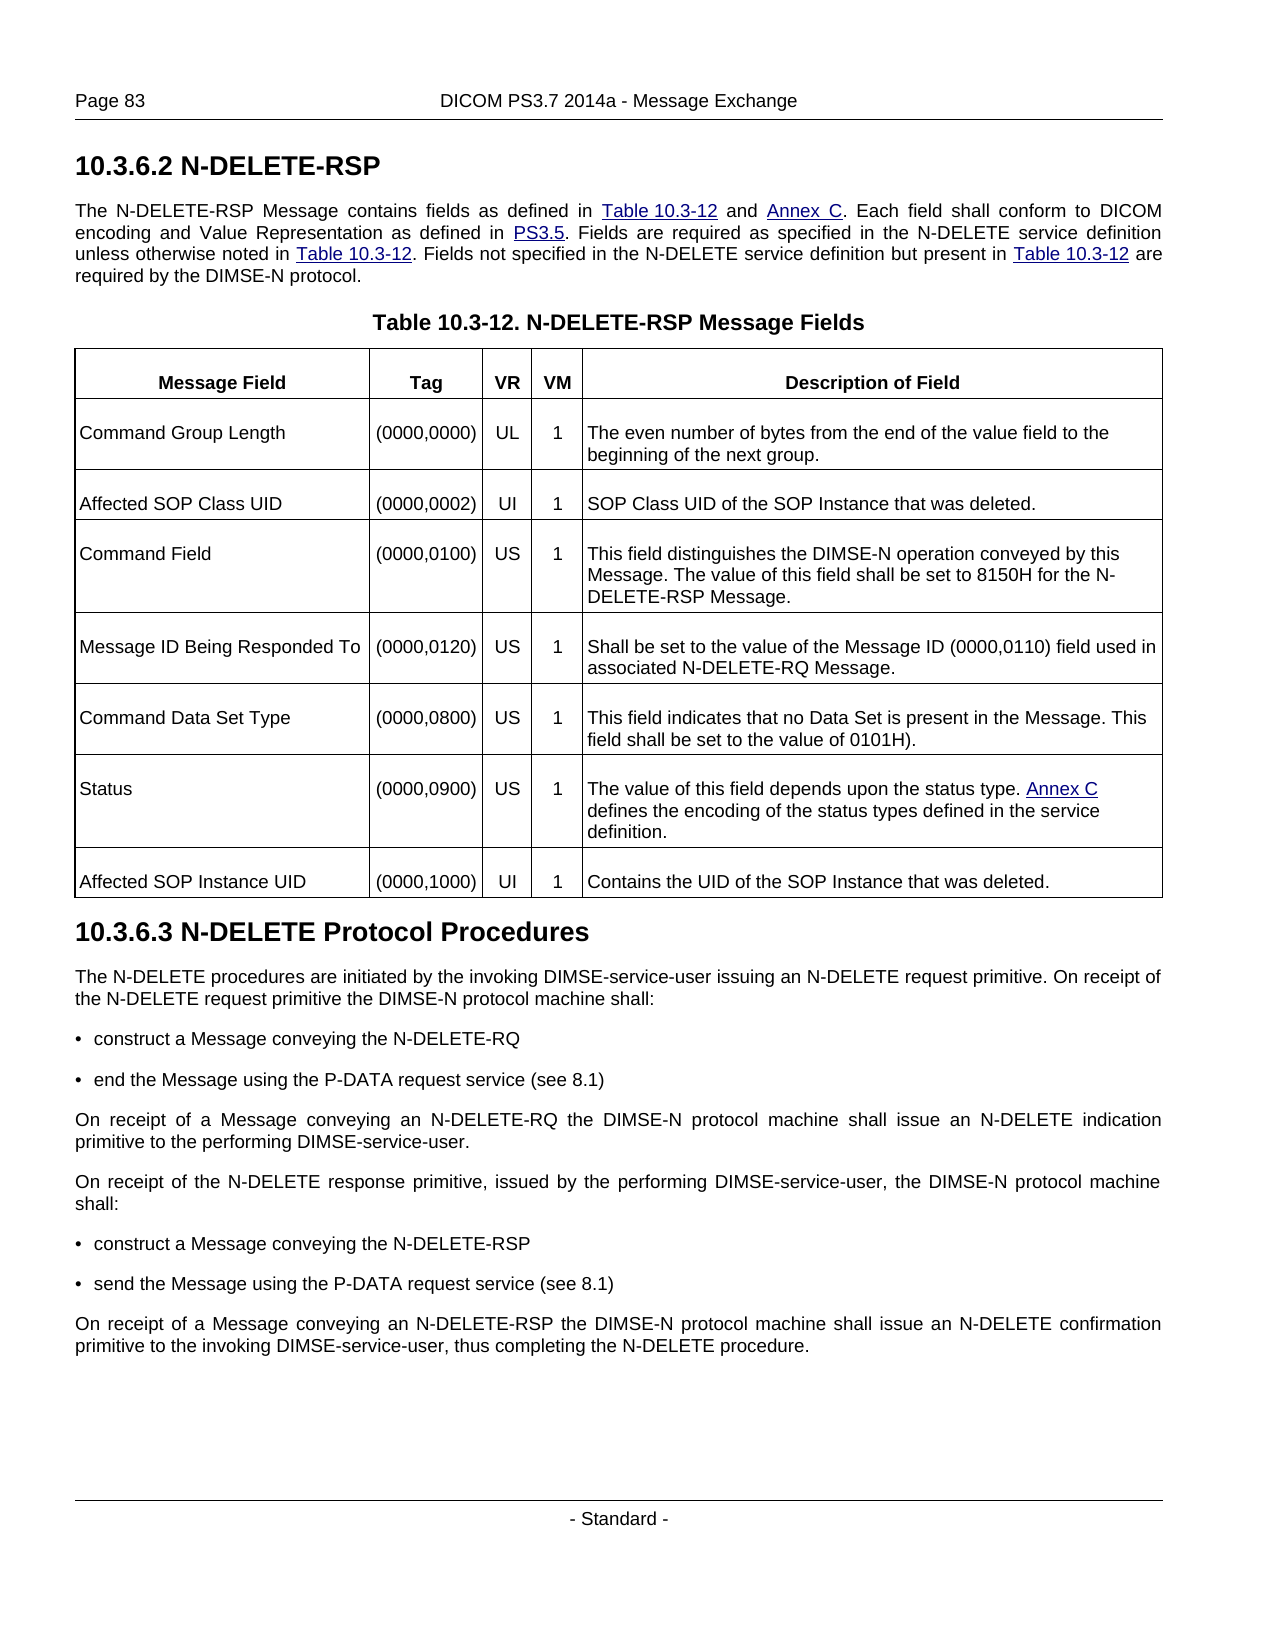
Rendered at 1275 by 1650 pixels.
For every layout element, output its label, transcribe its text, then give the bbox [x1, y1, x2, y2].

table_cell (0000,0002) [370, 470, 482, 519]
text The N-DELETE procedures are initiated by the invoking DIMSE-service-user issuing an N-DELETE request primitive. On receipt of the N-DELETE request primitive the DIMSE-N protocol machine shall: [75, 966, 1162, 1009]
table_header VM [532, 349, 582, 398]
table_cell 1 [532, 399, 582, 469]
text On receipt of a Message conveying an N-DELETE-RSP the DIMSE-N protocol machine shall issue an N-DELETE confirmation primitive to the invoking DIMSE-service-user, thus completing the N-DELETE procedure. [75, 1313, 1162, 1356]
table_cell The value of this field depends upon the status type. Annex C defines the encoding of the status types defined in the service definition. [583, 755, 1162, 847]
table_cell The even number of bytes from the end of the value field to the beginning of the next group. [583, 399, 1162, 469]
table_cell 1 [532, 684, 582, 754]
table_cell Affected SOP Class UID [76, 470, 369, 519]
table_cell US [483, 755, 531, 847]
list construct a Message conveying the N-DELETE-RQ [75, 1028, 1162, 1050]
text On receipt of the N-DELETE response primitive, issued by the performing DIMSE-service-user, the DIMSE-N protocol machine shall: [75, 1171, 1162, 1214]
table_header VR [483, 349, 531, 398]
table_cell Affected SOP Instance UID [76, 848, 369, 897]
table_header Message Field [76, 349, 369, 398]
list end the Message using the P-DATA request service (see 8.1) [75, 1068, 1162, 1090]
list construct a Message conveying the N-DELETE-RSP [75, 1233, 1162, 1254]
table_cell Contains the UID of the SOP Instance that was deleted. [583, 848, 1162, 897]
table_cell 1 [532, 848, 582, 897]
table_cell (0000,1000) [370, 848, 482, 897]
text The N-DELETE-RSP Message contains fields as defined in Table 10.3-12 and Annex C. Each field shall conform to DICOM encoding and Value Representation as defined in PS3.5. Fields are required as specified in the N-DELETE service definition unless otherwise noted in Table 10.3-12. Fields not specified in the N-DELETE service definition but present in Table 10.3-12 are required by the DIMSE-N protocol. [75, 200, 1162, 286]
table_cell This field distinguishes the DIMSE-N operation conveyed by this Message. The value of this field shall be set to 8150H for the N-DELETE-RSP Message. [583, 520, 1162, 612]
table_cell 1 [532, 470, 582, 519]
table_cell Shall be set to the value of the Message ID (0000,0110) field used in associated N-DELETE-RQ Message. [583, 613, 1162, 683]
table_cell US [483, 684, 531, 754]
table_cell US [483, 613, 531, 683]
table_cell Message ID Being Responded To [76, 613, 369, 683]
table_cell 1 [532, 520, 582, 612]
table_header Tag [370, 349, 482, 398]
table_cell Command Group Length [76, 399, 369, 469]
table_cell (0000,0120) [370, 613, 482, 683]
table_cell This field indicates that no Data Set is present in the Message. This field shall be set to the value of 0101H). [583, 684, 1162, 754]
text On receipt of a Message conveying an N-DELETE-RQ the DIMSE-N protocol machine shall issue an N-DELETE indication primitive to the performing DIMSE-service-user. [75, 1109, 1162, 1152]
table_cell UI [483, 470, 531, 519]
text Table 10.3-12. N-DELETE-RSP Message Fields [75, 309, 1162, 334]
table_cell (0000,0900) [370, 755, 482, 847]
table_cell (0000,0000) [370, 399, 482, 469]
text 10.3.6.2 N-DELETE-RSP [75, 150, 1162, 181]
table_cell US [483, 520, 531, 612]
table_cell 1 [532, 613, 582, 683]
table_header Description of Field [583, 349, 1162, 398]
table_cell (0000,0100) [370, 520, 482, 612]
table_cell SOP Class UID of the SOP Instance that was deleted. [583, 470, 1162, 519]
table_cell Command Field [76, 520, 369, 612]
table_cell 1 [532, 755, 582, 847]
text 10.3.6.3 N-DELETE Protocol Procedures [75, 916, 1162, 948]
table_cell UI [483, 848, 531, 897]
table_cell Command Data Set Type [76, 684, 369, 754]
table_cell UL [483, 399, 531, 469]
table_cell Status [76, 755, 369, 847]
list send the Message using the P-DATA request service (see 8.1) [75, 1273, 1162, 1294]
table_cell (0000,0800) [370, 684, 482, 754]
